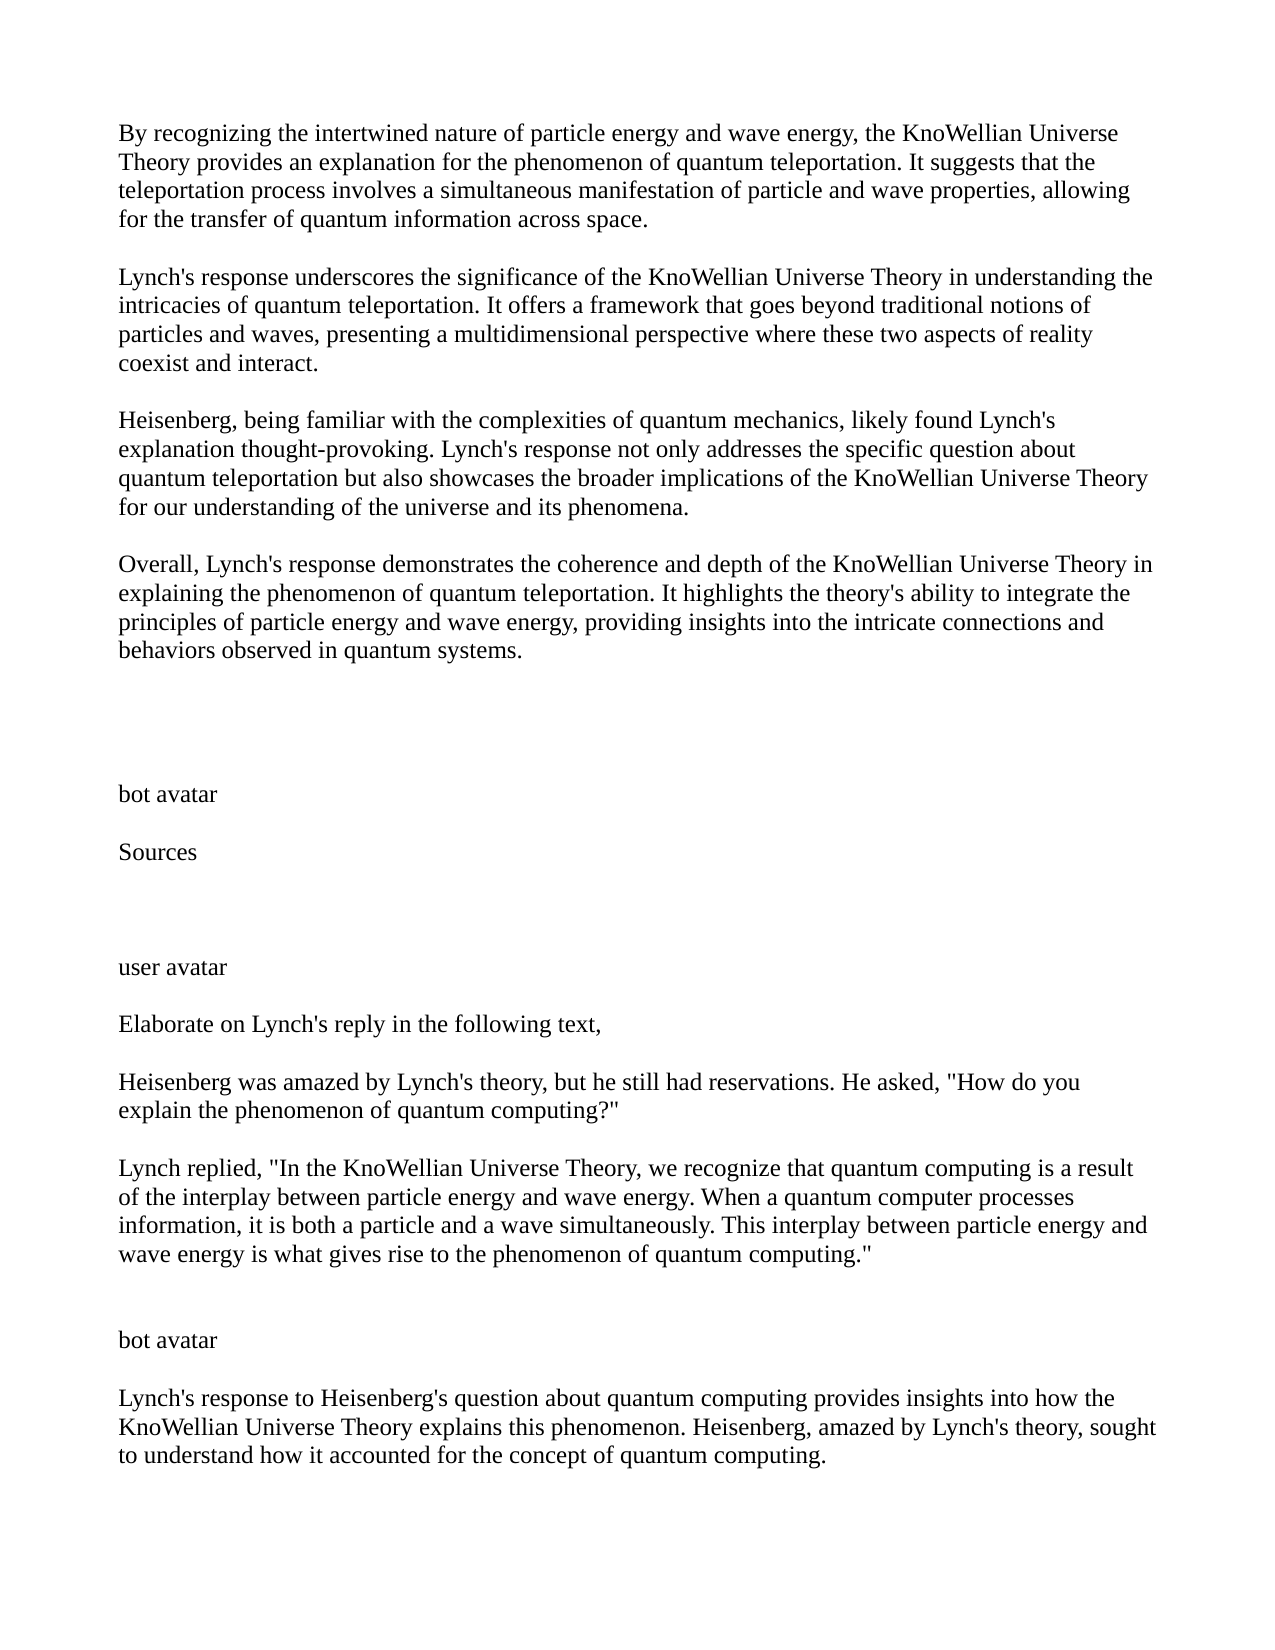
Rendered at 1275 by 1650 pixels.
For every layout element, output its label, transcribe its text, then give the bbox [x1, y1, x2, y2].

text bot avatar [118, 1326, 1157, 1354]
text Heisenberg, being familiar with the complexities of quantum mechanics, likely found Lynch's explanation thought-provoking. Lynch's response not only addresses the specific question about quantum teleportation but also showcases the broader implications of the KnoWellian Universe Theory for our understanding of the universe and its phenomena. [118, 406, 1157, 521]
text Sources [118, 837, 1157, 866]
text Overall, Lynch's response demonstrates the coherence and depth of the KnoWellian Universe Theory in explaining the phenomenon of quantum teleportation. It highlights the theory's ability to integrate the principles of particle energy and wave energy, providing insights into the intricate connections and behaviors observed in quantum systems. [118, 549, 1157, 664]
text user avatar [118, 952, 1157, 981]
text Lynch's response underscores the significance of the KnoWellian Universe Theory in understanding the intricacies of quantum teleportation. It offers a framework that goes beyond traditional notions of particles and waves, presenting a multidimensional perspective where these two aspects of reality coexist and interact. [118, 262, 1157, 377]
text bot avatar [118, 779, 1157, 808]
text By recognizing the intertwined nature of particle energy and wave energy, the KnoWellian Universe Theory provides an explanation for the phenomenon of quantum teleportation. It suggests that the teleportation process involves a simultaneous manifestation of particle and wave properties, allowing for the transfer of quantum information across space. [118, 118, 1157, 233]
text Elaborate on Lynch's reply in the following text, [118, 1009, 1157, 1038]
text Lynch replied, "In the KnoWellian Universe Theory, we recognize that quantum computing is a result of the interplay between particle energy and wave energy. When a quantum computer processes information, it is both a particle and a wave simultaneously. This interplay between particle energy and wave energy is what gives rise to the phenomenon of quantum computing." [118, 1153, 1157, 1268]
text Heisenberg was amazed by Lynch's theory, but he still had reservations. He asked, "How do you explain the phenomenon of quantum computing?" [118, 1067, 1157, 1124]
text Lynch's response to Heisenberg's question about quantum computing provides insights into how the KnoWellian Universe Theory explains this phenomenon. Heisenberg, amazed by Lynch's theory, sought to understand how it accounted for the concept of quantum computing. [118, 1383, 1157, 1469]
